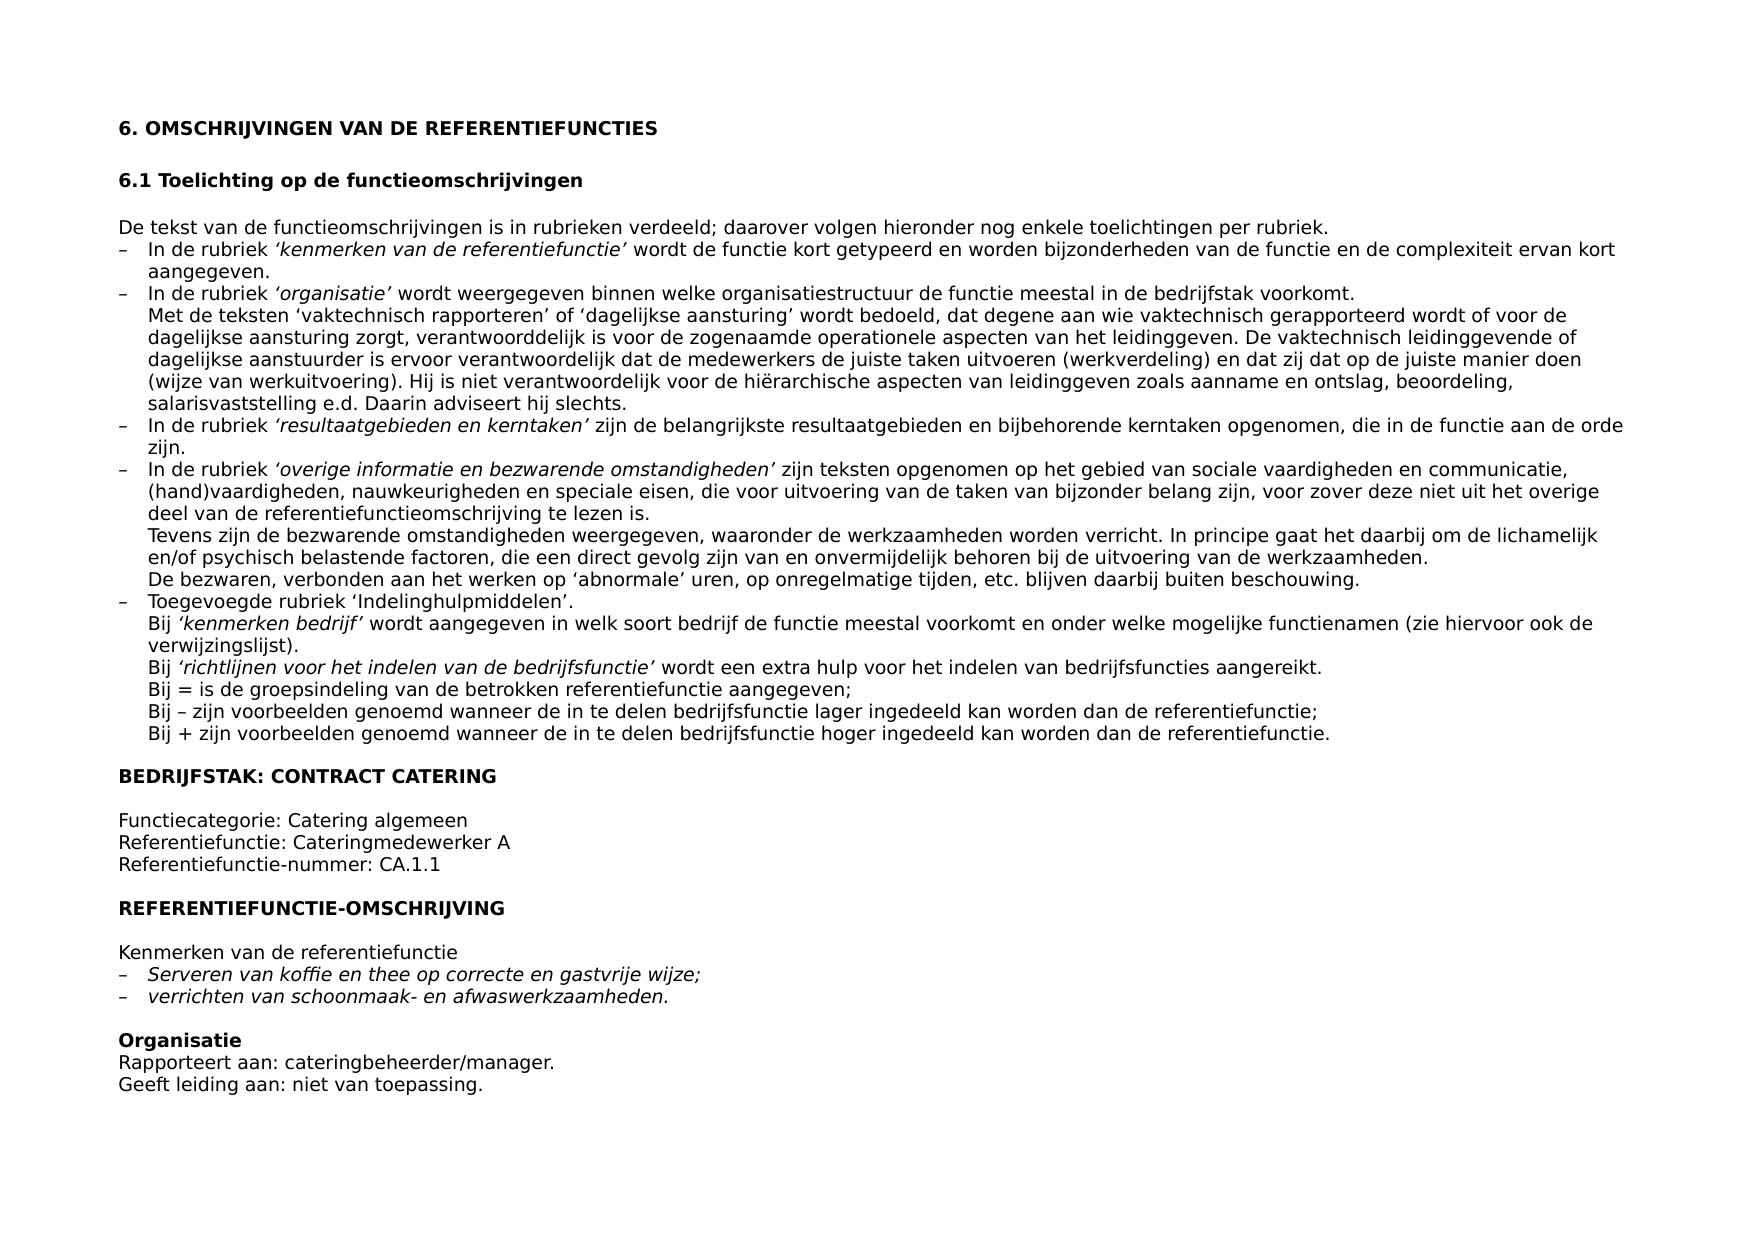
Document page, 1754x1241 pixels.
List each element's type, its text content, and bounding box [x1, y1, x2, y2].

text Rapporteert aan: cateringbeheerder/manager. [118, 1052, 1636, 1074]
text Met de teksten ‘vaktechnisch rapporteren’ of ‘dagelijkse aansturing’ wordt bedoeld, dat degene aan wie vaktechnisch gerapporteerd wordt of voor de dagelijkse aansturing zorgt, verantwoorddelijk is voor de zogenaamde operationele aspecten van het leidinggeven. De vaktechnisch leidinggevende of dagelijkse aanstuurder is ervoor verantwoordelijk dat de medewerkers de juiste taken uitvoeren (werkverdeling) en dat zij dat op de juiste manier doen (wijze van werkuitvoering). Hij is niet verantwoordelijk voor de hiërarchische aspecten van leidinggeven zoals aanname en ontslag, beoordeling, salarisvaststelling e.d. Daarin adviseert hij slechts. [148, 305, 1636, 415]
text Bij – zijn voorbeelden genoemd wanneer de in te delen bedrijfsfunctie lager ingedeeld kan worden dan de referentiefunctie; [148, 701, 1636, 723]
text Tevens zijn de bezwarende omstandigheden weergegeven, waaronder de werkzaamheden worden verricht. In principe gaat het daarbij om de lichamelijk en/of psychisch belastende factoren, die een direct gevolg zijn van en onvermijdelijk behoren bij de uitvoering van de werkzaamheden. [148, 525, 1636, 569]
text – In de rubriek ‘organisatie’ wordt weergegeven binnen welke organisatiestructuur de functie meestal in de bedrijfstak voorkomt. [118, 283, 1636, 305]
text Bij = is de groepsindeling van de betrokken referentiefunctie aangegeven; [148, 679, 1636, 701]
text Bij ‘kenmerken bedrijf’ wordt aangegeven in welk soort bedrijf de functie meestal voorkomt en onder welke mogelijke functienamen (zie hiervoor ook de verwijzingslijst). [148, 613, 1636, 657]
subtitle BEDRIJFSTAK: CONTRACT CATERING [118, 766, 1636, 788]
text Functiecategorie: Catering algemeen [118, 810, 1636, 832]
subtitle REFERENTIEFUNCTIE-OMSCHRIJVING [118, 898, 1636, 920]
text Organisatie [118, 1030, 1636, 1052]
text Kenmerken van de referentiefunctie [118, 942, 1636, 964]
text – Toegevoegde rubriek ‘Indelinghulpmiddelen’. [118, 591, 1636, 613]
text Bij + zijn voorbeelden genoemd wanneer de in te delen bedrijfsfunctie hoger ingedeeld kan worden dan de referentiefunctie. [148, 723, 1636, 744]
text Referentiefunctie: Cateringmedewerker A [118, 832, 1636, 854]
text – verrichten van schoonmaak- en afwaswerkzaamheden. [118, 986, 1636, 1008]
text Geeft leiding aan: niet van toepassing. [118, 1074, 1636, 1096]
text De tekst van de functieomschrijvingen is in rubrieken verdeeld; daarover volgen hieronder nog enkele toelichtingen per rubriek. [118, 217, 1636, 239]
text De bezwaren, verbonden aan het werken op ‘abnormale’ uren, op onregelmatige tijden, etc. blijven daarbij buiten beschouwing. [148, 569, 1636, 591]
text – In de rubriek ‘resultaatgebieden en kerntaken’ zijn de belangrijkste resultaatgebieden en bijbehorende kerntaken opgenomen, die in de functie aan de orde zijn. [118, 415, 1636, 459]
text – In de rubriek ‘overige informatie en bezwarende omstandigheden’ zijn teksten opgenomen op het gebied van sociale vaardigheden en communicatie, (hand)vaardigheden, nauwkeurigheden en speciale eisen, die voor uitvoering van de taken van bijzonder belang zijn, voor zover deze niet uit het overige deel van de referentiefunctieomschrijving te lezen is. [118, 459, 1636, 525]
subtitle 6. OMSCHRIJVINGEN VAN DE REFERENTIEFUNCTIES [118, 118, 1636, 140]
text – Serveren van koffie en thee op correcte en gastvrije wijze; [118, 964, 1636, 986]
text – In de rubriek ‘kenmerken van de referentiefunctie’ wordt de functie kort getypeerd en worden bijzonderheden van de functie en de complexiteit ervan kort aangegeven. [118, 239, 1636, 283]
text Referentiefunctie-nummer: CA.1.1 [118, 854, 1636, 876]
subtitle 6.1 Toelichting op de functieomschrijvingen [118, 170, 1636, 192]
text Bij ‘richtlijnen voor het indelen van de bedrijfsfunctie’ wordt een extra hulp voor het indelen van bedrijfsfuncties aangereikt. [148, 657, 1636, 679]
